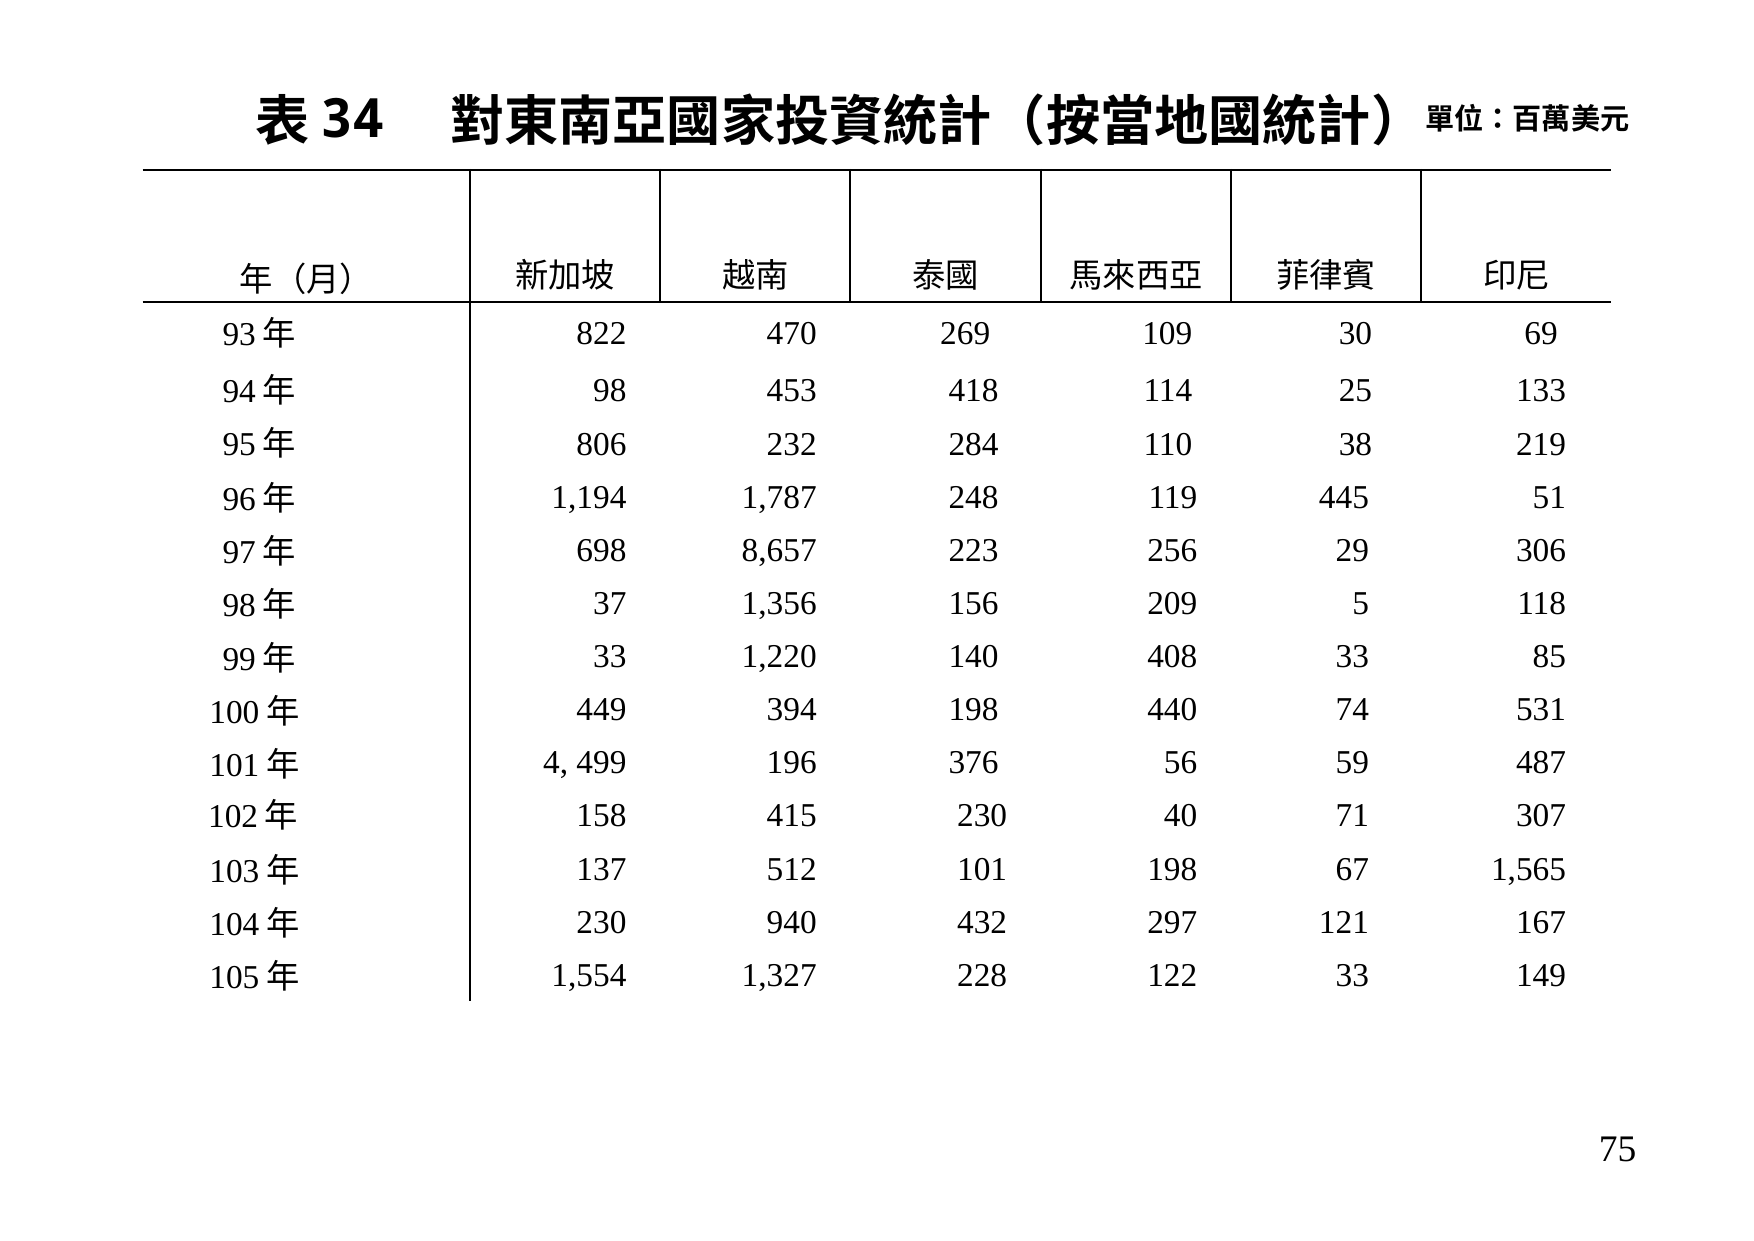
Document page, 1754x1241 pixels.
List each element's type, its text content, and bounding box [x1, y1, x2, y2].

table_cell 1,565 [1421, 841, 1611, 894]
table_cell 56 [1041, 735, 1231, 788]
table_cell 37 [471, 576, 660, 629]
table_cell 100年 [143, 682, 469, 735]
table_cell 94年 [143, 363, 469, 416]
table_cell 198 [1041, 841, 1231, 894]
table_cell 149 [1421, 948, 1611, 1001]
table_cell 512 [660, 841, 850, 894]
table_cell 122 [1041, 948, 1231, 1001]
table_cell 232 [660, 416, 850, 469]
table_header 年（月） [143, 171, 469, 301]
table_cell 103年 [143, 841, 469, 894]
table_cell 806 [471, 416, 660, 469]
table_cell 99年 [143, 629, 469, 682]
table_cell 101 [850, 841, 1041, 894]
table_cell 449 [471, 682, 660, 735]
table_cell 284 [850, 416, 1041, 469]
table_cell 445 [1231, 470, 1421, 523]
table_cell 223 [850, 523, 1041, 576]
table_cell 158 [471, 788, 660, 841]
table_cell 69 [1421, 303, 1611, 363]
table_cell 30 [1231, 303, 1421, 363]
table_cell 228 [850, 948, 1041, 1001]
table_cell 1,327 [660, 948, 850, 1001]
table_cell 1,787 [660, 470, 850, 523]
table_cell 137 [471, 841, 660, 894]
table_cell 415 [660, 788, 850, 841]
table_cell 269 [850, 303, 1041, 363]
table_cell 119 [1041, 470, 1231, 523]
table_cell 196 [660, 735, 850, 788]
table_cell 8,657 [660, 523, 850, 576]
table_cell 105年 [143, 948, 469, 1001]
table_cell 59 [1231, 735, 1421, 788]
table_cell 121 [1231, 895, 1421, 948]
subtitle 表34 對東南亞國家投資統計（按當地國統計）單位：百萬美元 [118, 44, 1636, 169]
table_cell 102年 [143, 788, 469, 841]
table_cell 256 [1041, 523, 1231, 576]
table_cell 98年 [143, 576, 469, 629]
table_cell 209 [1041, 576, 1231, 629]
table_cell 33 [1231, 948, 1421, 1001]
table_cell 4, 499 [471, 735, 660, 788]
table_header 泰國 [851, 171, 1040, 301]
table_cell 101年 [143, 735, 469, 788]
table_cell 531 [1421, 682, 1611, 735]
table_cell 140 [850, 629, 1041, 682]
table_cell 40 [1041, 788, 1231, 841]
table_cell 93年 [143, 303, 469, 363]
table_cell 698 [471, 523, 660, 576]
table_cell 5 [1231, 576, 1421, 629]
table_cell 198 [850, 682, 1041, 735]
table_cell 440 [1041, 682, 1231, 735]
table_cell 71 [1231, 788, 1421, 841]
table_cell 487 [1421, 735, 1611, 788]
table_cell 219 [1421, 416, 1611, 469]
table_cell 33 [471, 629, 660, 682]
table_cell 25 [1231, 363, 1421, 416]
table_cell 96年 [143, 470, 469, 523]
table_header 馬來西亞 [1042, 171, 1230, 301]
table_cell 1,356 [660, 576, 850, 629]
table_cell 1,194 [471, 470, 660, 523]
table_cell 432 [850, 895, 1041, 948]
table_cell 156 [850, 576, 1041, 629]
table_cell 167 [1421, 895, 1611, 948]
table_cell 109 [1041, 303, 1231, 363]
table_header 印尼 [1422, 171, 1611, 301]
table_cell 29 [1231, 523, 1421, 576]
table_cell 67 [1231, 841, 1421, 894]
table_cell 110 [1041, 416, 1231, 469]
table_cell 33 [1231, 629, 1421, 682]
table_cell 408 [1041, 629, 1231, 682]
table_cell 297 [1041, 895, 1231, 948]
table_cell 98 [471, 363, 660, 416]
table_cell 470 [660, 303, 850, 363]
table_cell 306 [1421, 523, 1611, 576]
table_cell 1,220 [660, 629, 850, 682]
table_cell 822 [471, 303, 660, 363]
table_cell 51 [1421, 470, 1611, 523]
table_cell 74 [1231, 682, 1421, 735]
table_header 菲律賓 [1232, 171, 1420, 301]
table_cell 248 [850, 470, 1041, 523]
table_cell 1,554 [471, 948, 660, 1001]
table_cell 85 [1421, 629, 1611, 682]
table_cell 230 [471, 895, 660, 948]
table_cell 394 [660, 682, 850, 735]
table_cell 95年 [143, 416, 469, 469]
table_cell 118 [1421, 576, 1611, 629]
table_cell 230 [850, 788, 1041, 841]
table_cell 38 [1231, 416, 1421, 469]
table_cell 453 [660, 363, 850, 416]
table_cell 133 [1421, 363, 1611, 416]
table_cell 376 [850, 735, 1041, 788]
table_cell 104年 [143, 895, 469, 948]
table_cell 940 [660, 895, 850, 948]
table_header 新加坡 [471, 171, 659, 301]
table_cell 418 [850, 363, 1041, 416]
table_cell 307 [1421, 788, 1611, 841]
table_cell 114 [1041, 363, 1231, 416]
table_header 越南 [661, 171, 849, 301]
table_cell 97年 [143, 523, 469, 576]
